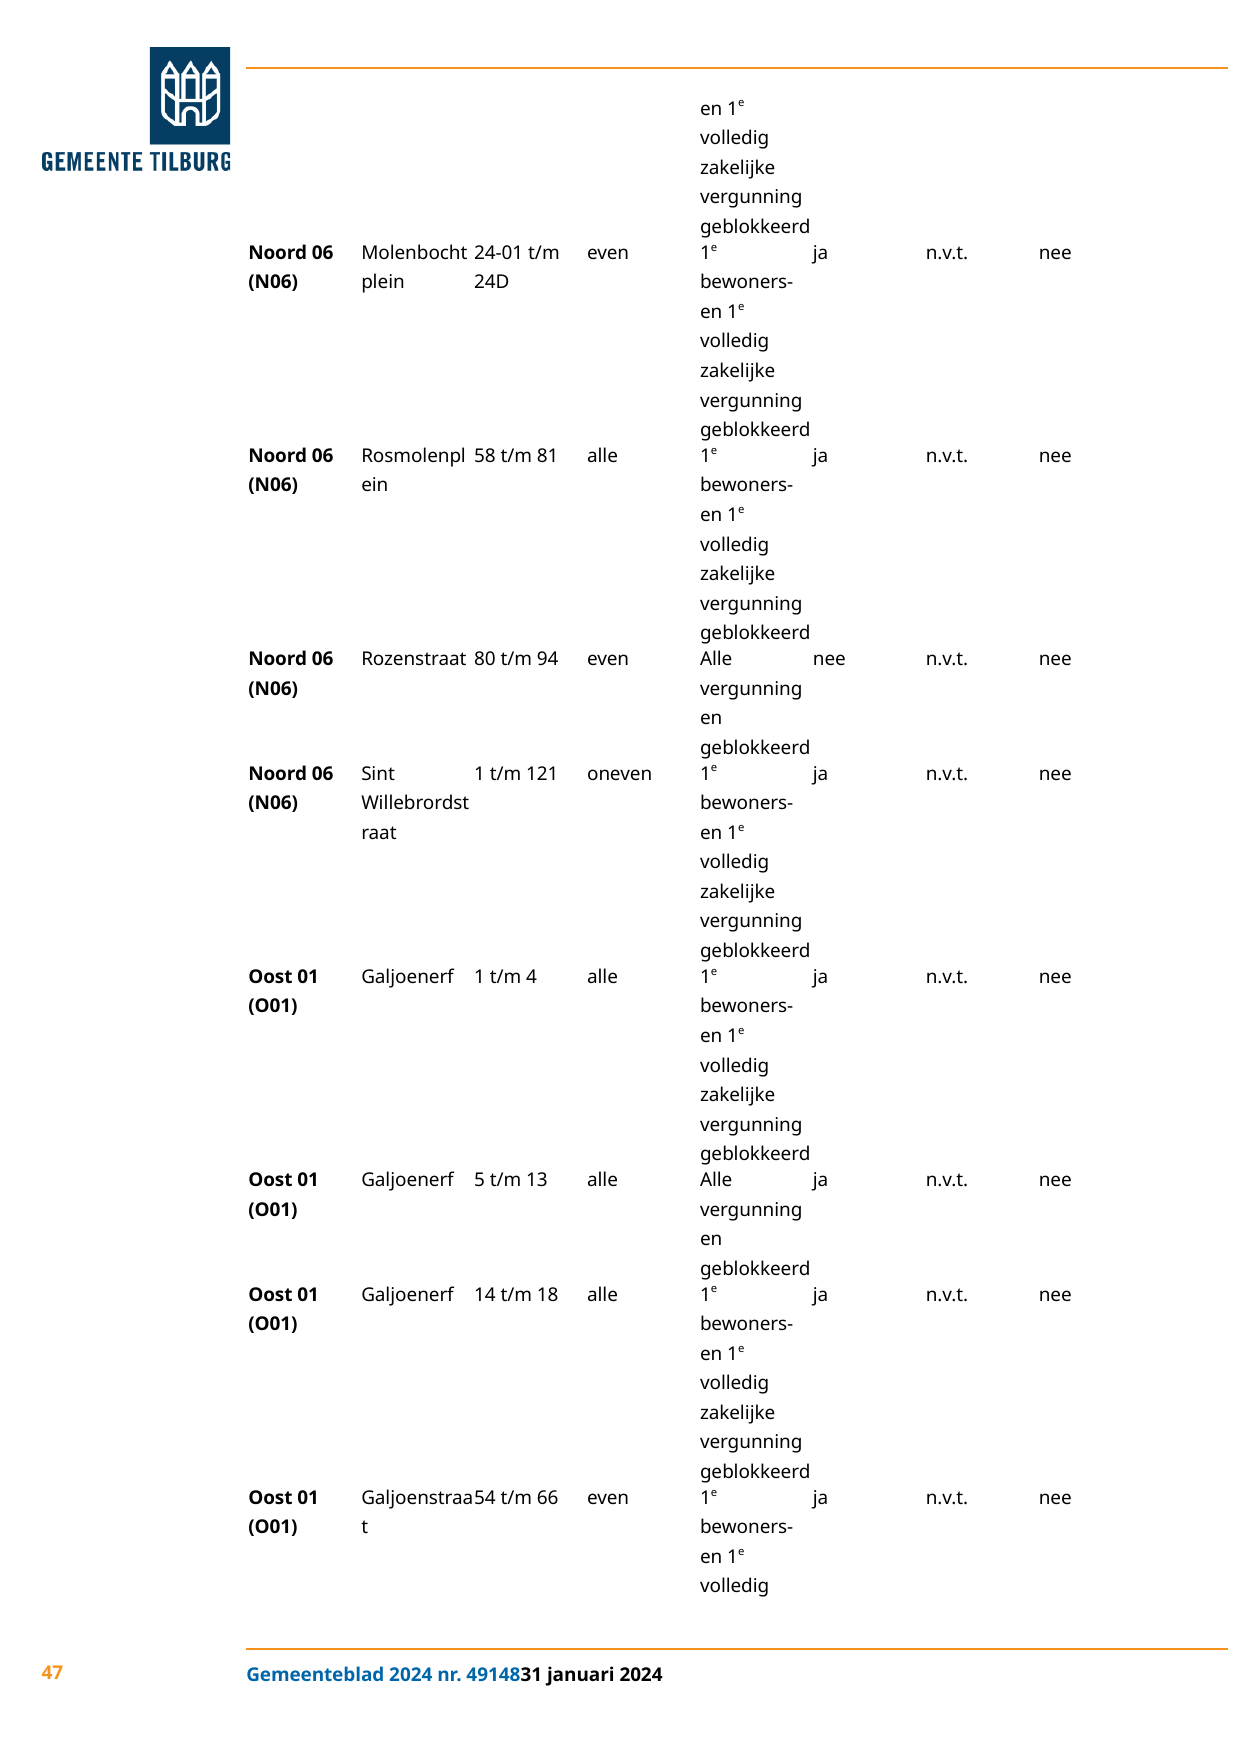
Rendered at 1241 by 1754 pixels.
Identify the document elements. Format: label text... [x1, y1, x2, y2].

table_cell alle [587, 963, 700, 1166]
table_cell nee [1039, 645, 1152, 760]
table_cell n.v.t. [926, 442, 1038, 645]
table_cell [361, 95, 474, 239]
table_cell even [587, 1484, 700, 1598]
table_cell Molenbochtplein [361, 239, 474, 442]
table_cell even [587, 645, 700, 760]
table_cell n.v.t. [926, 1281, 1038, 1484]
table_cell Sint Willebrordstraat [361, 760, 474, 963]
picture [41, 47, 231, 172]
table_cell nee [1039, 963, 1152, 1166]
table_cell ja [813, 760, 926, 963]
table_cell nee [1039, 760, 1152, 963]
table_cell [248, 95, 361, 239]
table_cell Rozenstraat [361, 645, 474, 760]
table_cell 1e bewoners- en 1e volledig [700, 1484, 813, 1598]
table_cell alle [587, 442, 700, 645]
table_cell ja [813, 1281, 926, 1484]
table_cell Rosmolenplein [361, 442, 474, 645]
table_cell oneven [587, 760, 700, 963]
table_cell 1e bewoners- en 1e volledig zakelijke vergunning geblokkeerd [700, 1281, 813, 1484]
table_cell en 1e volledig zakelijke vergunning geblokkeerd [700, 95, 813, 239]
table_cell nee [1039, 442, 1152, 645]
table_cell n.v.t. [926, 963, 1038, 1166]
table_cell Alle vergunningen geblokkeerd [700, 645, 813, 760]
table_cell 5 t/m 13 [474, 1166, 587, 1281]
table_cell 1 t/m 4 [474, 963, 587, 1166]
table_cell Oost 01 (O01) [248, 1484, 361, 1598]
table_cell Oost 01 (O01) [248, 1281, 361, 1484]
table_cell [474, 95, 587, 239]
table_cell 1e bewoners- en 1e volledig zakelijke vergunning geblokkeerd [700, 760, 813, 963]
table_cell nee [1039, 1484, 1152, 1598]
table_cell Noord 06 (N06) [248, 645, 361, 760]
table_cell 14 t/m 18 [474, 1281, 587, 1484]
table_cell Noord 06 (N06) [248, 442, 361, 645]
table_cell 58 t/m 81 [474, 442, 587, 645]
table_cell Noord 06 (N06) [248, 760, 361, 963]
table_cell [1039, 95, 1152, 239]
table_cell [587, 95, 700, 239]
table_cell ja [813, 963, 926, 1166]
table_cell nee [1039, 1281, 1152, 1484]
table_cell Oost 01 (O01) [248, 1166, 361, 1281]
table_cell ja [813, 442, 926, 645]
table_cell nee [1039, 239, 1152, 442]
table_cell n.v.t. [926, 239, 1038, 442]
table_cell 54 t/m 66 [474, 1484, 587, 1598]
table_cell [926, 95, 1038, 239]
table_cell n.v.t. [926, 645, 1038, 760]
table_cell Galjoenerf [361, 963, 474, 1166]
table_cell alle [587, 1166, 700, 1281]
table_cell alle [587, 1281, 700, 1484]
table_cell [813, 95, 926, 239]
table_cell even [587, 239, 700, 442]
table_cell ja [813, 1484, 926, 1598]
table_cell Alle vergunningen geblokkeerd [700, 1166, 813, 1281]
table_cell ja [813, 1166, 926, 1281]
table_cell Galjoenstraat [361, 1484, 474, 1598]
table_cell 80 t/m 94 [474, 645, 587, 760]
table_cell 1e bewoners- en 1e volledig zakelijke vergunning geblokkeerd [700, 239, 813, 442]
table_cell 1 t/m 121 [474, 760, 587, 963]
table_cell 1e bewoners- en 1e volledig zakelijke vergunning geblokkeerd [700, 442, 813, 645]
table_cell 1e bewoners- en 1e volledig zakelijke vergunning geblokkeerd [700, 963, 813, 1166]
table_cell nee [1039, 1166, 1152, 1281]
table_cell Galjoenerf [361, 1166, 474, 1281]
table_cell Oost 01 (O01) [248, 963, 361, 1166]
table_cell 24-01 t/m 24D [474, 239, 587, 442]
table_cell Noord 06 (N06) [248, 239, 361, 442]
table_cell n.v.t. [926, 1484, 1038, 1598]
table_cell n.v.t. [926, 760, 1038, 963]
table_cell nee [813, 645, 926, 760]
table_cell Galjoenerf [361, 1281, 474, 1484]
table_cell ja [813, 239, 926, 442]
table_cell n.v.t. [926, 1166, 1038, 1281]
